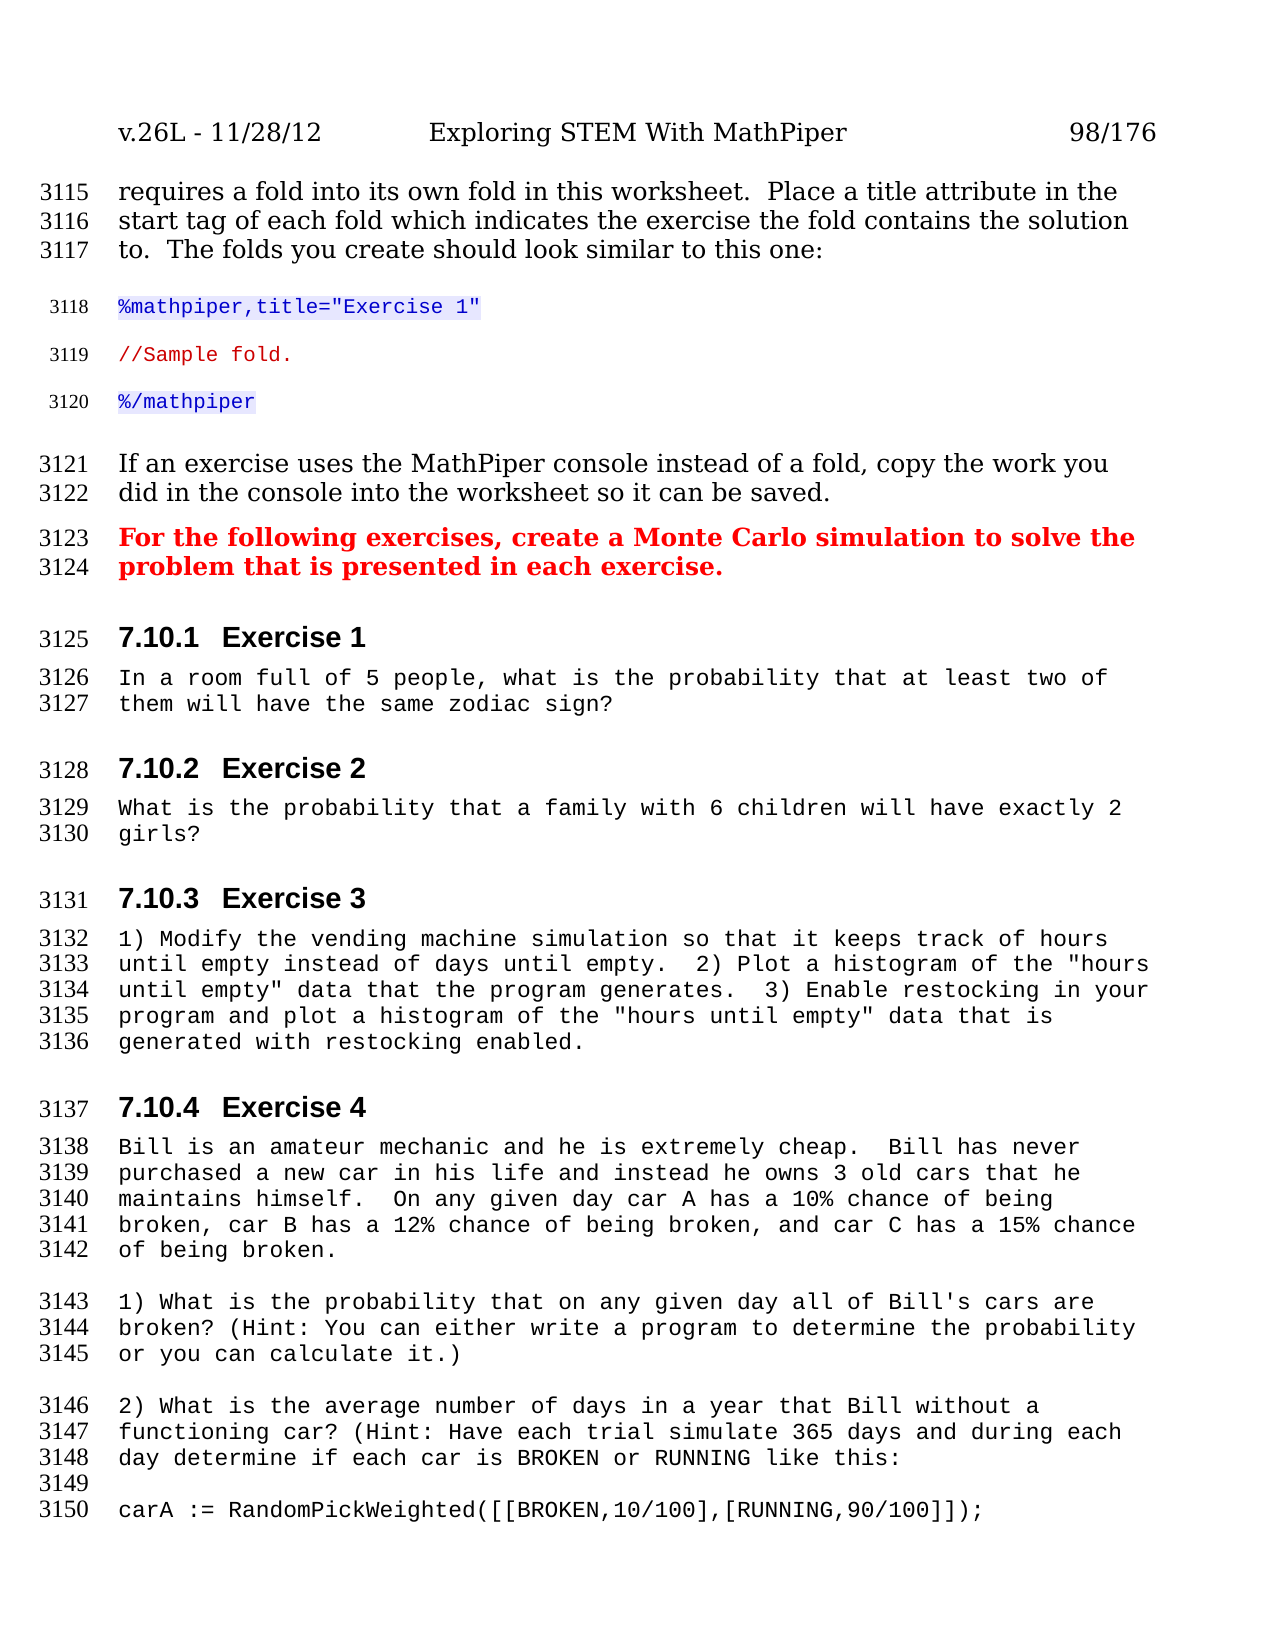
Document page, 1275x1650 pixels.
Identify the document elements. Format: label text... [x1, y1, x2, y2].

text What is the probability that a family with 6 children will have exactly 2 girls? [118, 796, 1157, 848]
text %/mathpiper [118, 391, 1157, 414]
text 2) What is the average number of days in a year that Bill without a functioning car? (Hint: Have each trial simulate 365 days and during each day determine if each car is BROKEN or RUNNING like this: [118, 1394, 1157, 1472]
text Bill is an amateur mechanic and he is extremely cheap. Bill has never purchased a new car in his life and instead he owns 3 old cars that he maintains himself. On any given day car A has a 10% chance of being broken, car B has a 12% chance of being broken, and car C has a 15% chance of being broken. [118, 1135, 1157, 1265]
text 1) What is the probability that on any given day all of Bill's cars are broken? (Hint: You can either write a program to determine the probability or you can calculate it.) [118, 1291, 1157, 1368]
text For the following exercises, create a Monte Carlo simulation to solve the problem that is presented in each exercise. [118, 523, 1157, 581]
subtitle Exercise 2 [118, 751, 1157, 784]
subtitle Exercise 4 [118, 1089, 1157, 1123]
text If an exercise uses the MathPiper console instead of a fold, copy the work you did in the console into the worksheet so it can be saved. [118, 449, 1157, 508]
text %mathpiper,title="Exercise 1" [118, 296, 1157, 320]
subtitle Exercise 3 [118, 881, 1157, 915]
text 1) Modify the vending machine simulation so that it keeps track of hours until empty instead of days until empty. 2) Plot a histogram of the "hours until empty" data that the program generates. 3) Enable restocking in your program and plot a histogram of the "hours until empty" data that is generated with restocking enabled. [118, 927, 1157, 1057]
text carA := RandomPickWeighted([[BROKEN,10/100],[RUNNING,90/100]]); [118, 1498, 1157, 1524]
text //Sample fold. [118, 343, 1157, 367]
text In a room full of 5 people, what is the probability that at least two of them will have the same zodiac sign? [118, 666, 1157, 718]
text requires a fold into its own fold in this worksheet. Place a title attribute in the start tag of each fold which indicates the exercise the fold contains the solution to. The folds you create should look similar to this one: [118, 177, 1157, 264]
subtitle Exercise 1 [118, 621, 1157, 654]
